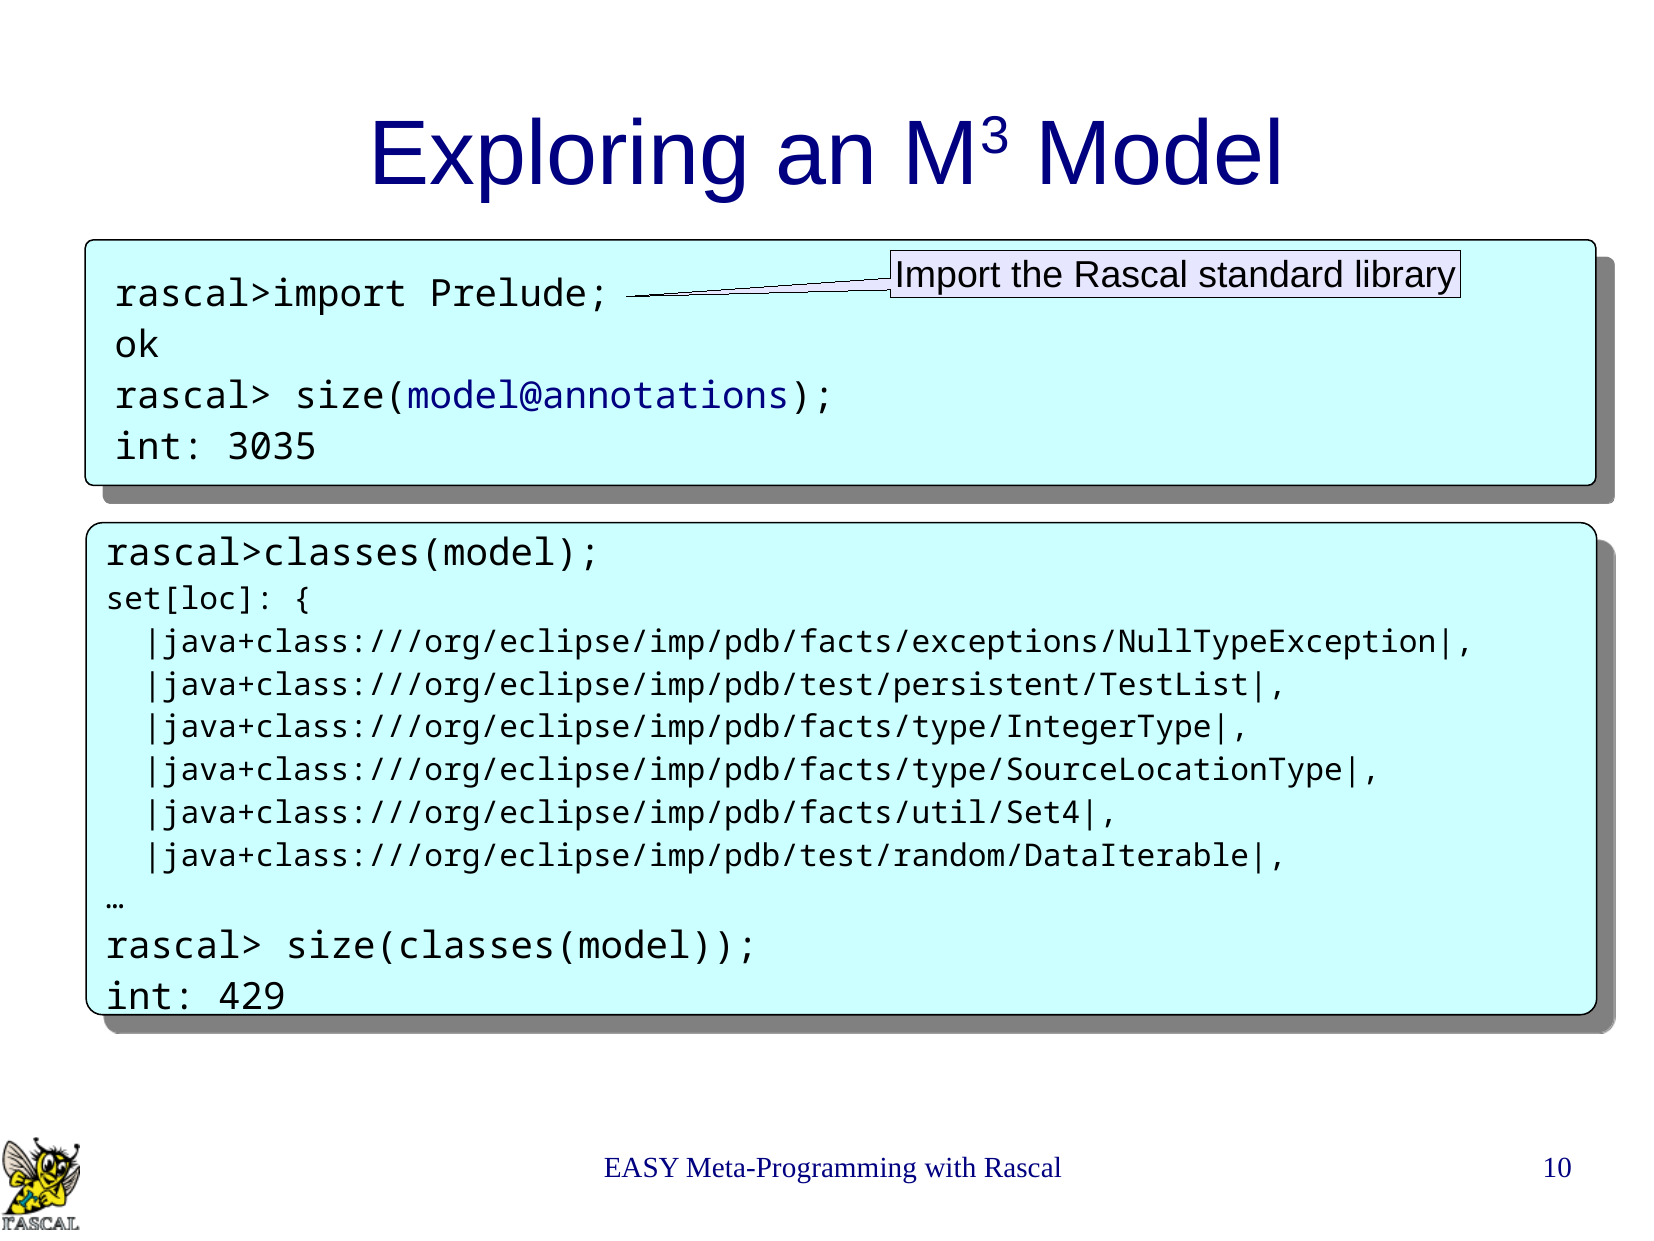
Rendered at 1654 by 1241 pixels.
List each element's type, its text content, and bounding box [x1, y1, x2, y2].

picture [1, 1137, 80, 1230]
text_box rascal>classes(model); set[loc]: { |java+class:///org/eclipse/imp/pdb/facts/exceptions/NullTypeException|, |java+class:///org/eclipse/imp/pdb/test/persistent/TestList|, |java+class:///org/eclipse/imp/pdb/facts/type/IntegerType|, |java+class:///org/eclipse/imp/pdb/facts/type/SourceLocationType|, |java+class:///org/eclipse/imp/pdb/facts/util/Set4|, |java+class:///org/eclipse/imp/pdb/test/random/DataIterable|, … rascal> size(classes(model)); int: 429 [86, 522, 1597, 1015]
text_box [85, 239, 1596, 486]
text_box rascal>import Prelude; ok rascal> size(model@annotations); int: 3035 [99, 259, 1654, 588]
text_box Import the Rascal standard library [626, 250, 1461, 298]
title Exploring an M3 Model [82, 49, 1571, 257]
